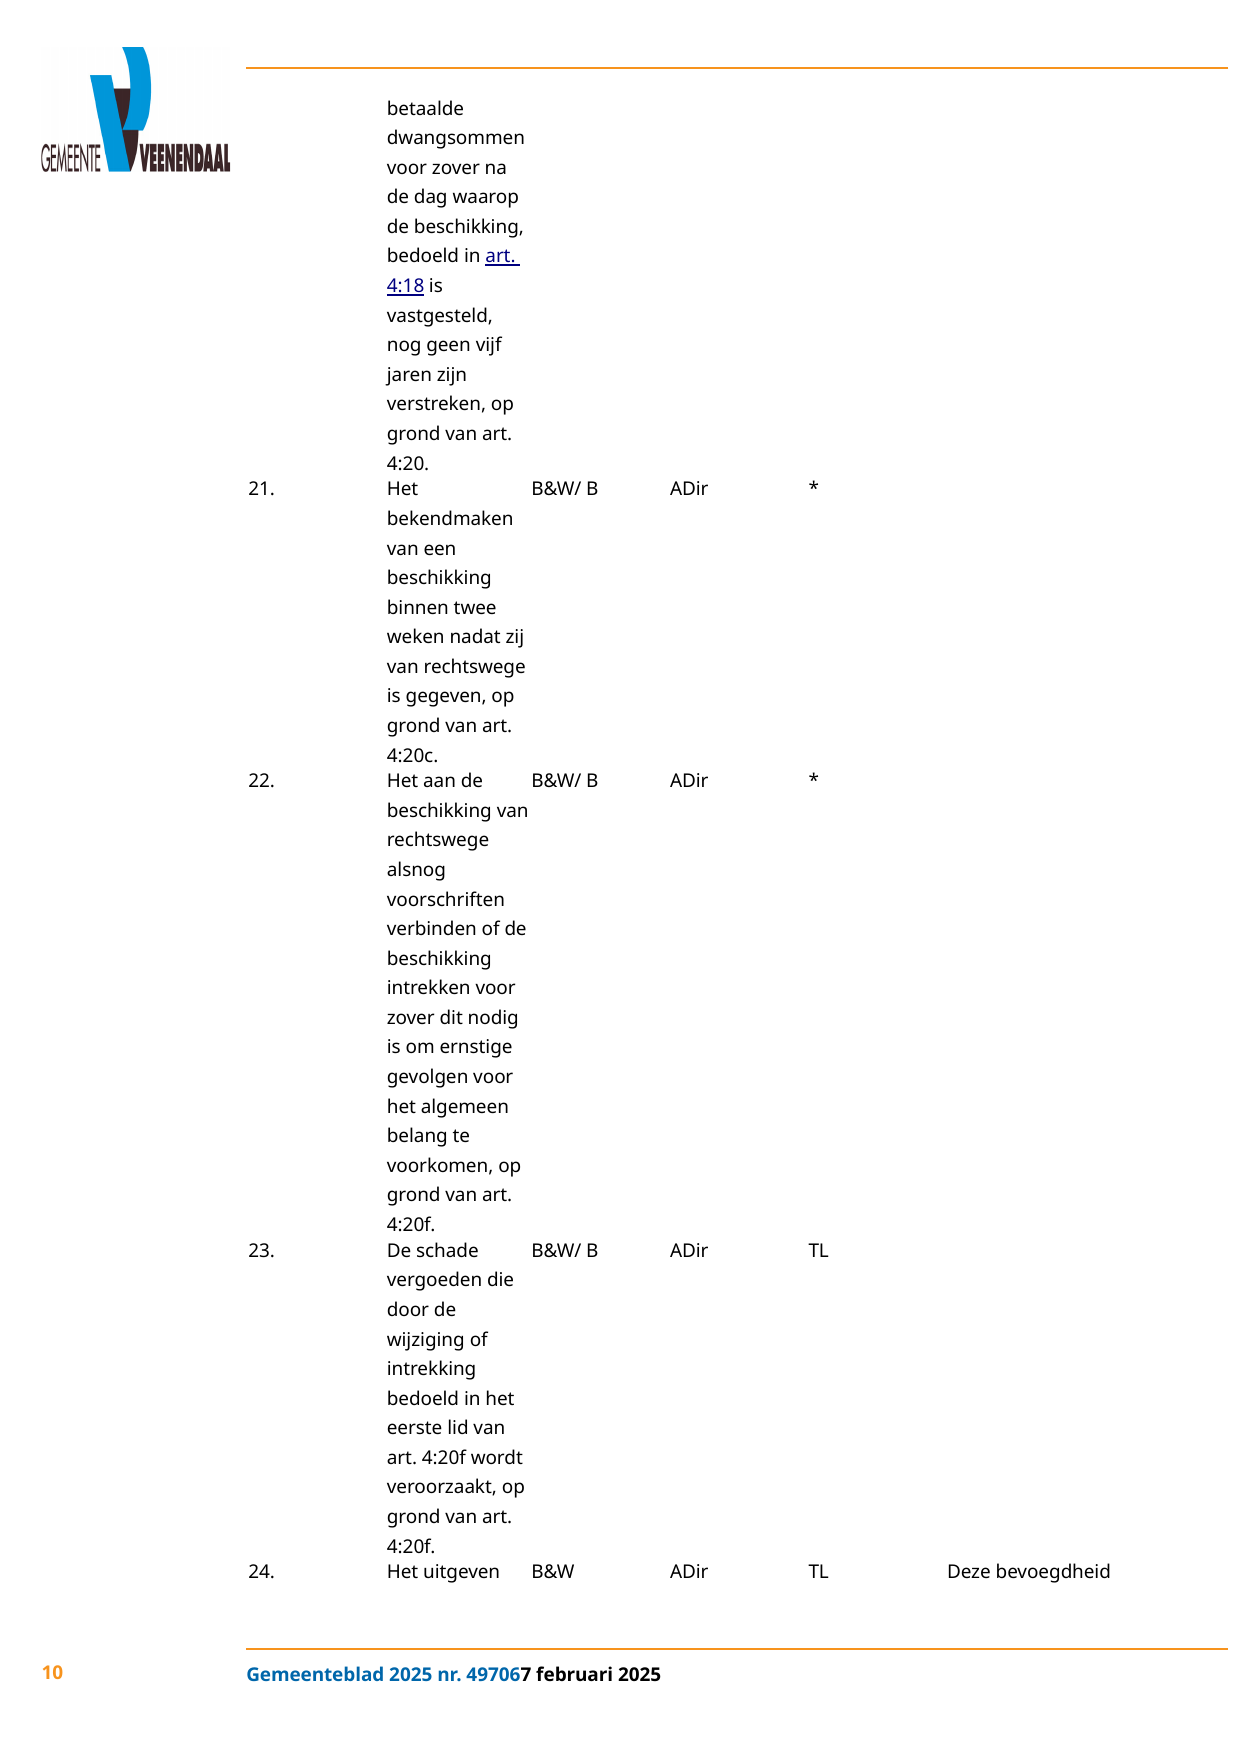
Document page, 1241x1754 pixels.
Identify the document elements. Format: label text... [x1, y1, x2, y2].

table_cell ADir [670, 1559, 808, 1584]
table_cell TL [808, 1559, 947, 1584]
table_cell 23. [248, 1237, 387, 1558]
table_cell * [808, 476, 947, 767]
table_cell ADir [670, 476, 808, 767]
table_cell B&W/ B [531, 1237, 670, 1558]
table_cell [670, 95, 808, 476]
table_cell Het bekendmaken van een beschikking binnen twee weken nadat zij van rechtswege is gegeven, op grond van art. 4:20c. [387, 476, 531, 767]
table_cell [248, 95, 387, 476]
table_cell betaalde dwangsommen voor zover na de dag waarop de beschikking, bedoeld in art. 4:18 is vastgesteld, nog geen vijf jaren zijn verstreken, op grond van art. 4:20. [387, 95, 531, 476]
table_cell 24. [248, 1559, 387, 1584]
table_cell B&W/ B [531, 476, 670, 767]
table_cell [947, 95, 1152, 476]
table_cell [808, 95, 947, 476]
table_cell Deze bevoegdheid [947, 1559, 1152, 1584]
table_cell Het aan de beschikking van rechtswege alsnog voorschriften verbinden of de beschikking intrekken voor zover dit nodig is om ernstige gevolgen voor het algemeen belang te voorkomen, op grond van art. 4:20f. [387, 768, 531, 1237]
table_cell ADir [670, 1237, 808, 1558]
table_cell [531, 95, 670, 476]
table_cell Het uitgeven [387, 1559, 531, 1584]
table_cell B&W [531, 1559, 670, 1584]
table_cell ADir [670, 768, 808, 1237]
table_cell [947, 1237, 1152, 1558]
table_cell * [808, 768, 947, 1237]
table_cell 22. [248, 768, 387, 1237]
picture [123, 47, 231, 172]
table_cell De schade vergoeden die door de wijziging of intrekking bedoeld in het eerste lid van art. 4:20f wordt veroorzaakt, op grond van art. 4:20f. [387, 1237, 531, 1558]
table_cell TL [808, 1237, 947, 1558]
table_cell 21. [248, 476, 387, 767]
table_cell [947, 768, 1152, 1237]
table_cell B&W/ B [531, 768, 670, 1237]
table_cell [947, 476, 1152, 767]
picture [41, 47, 130, 172]
